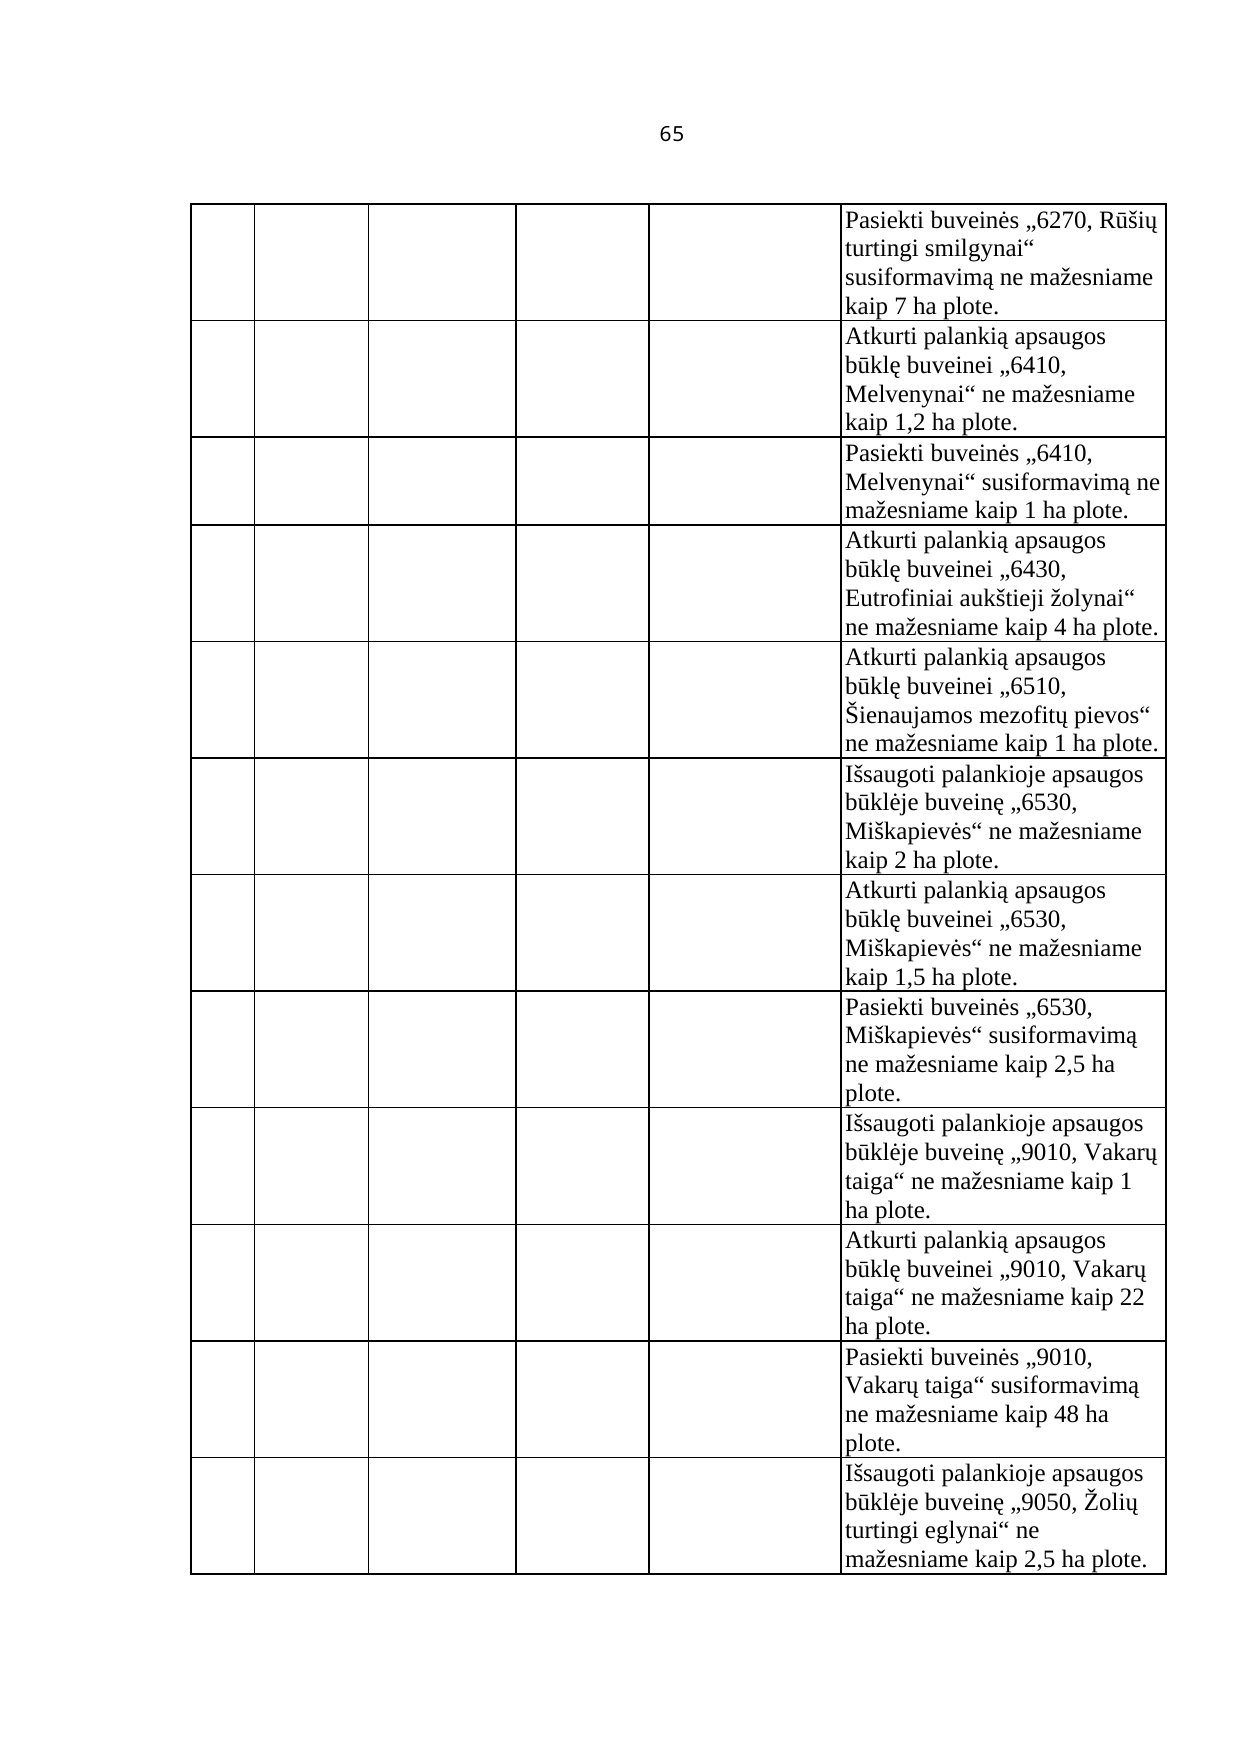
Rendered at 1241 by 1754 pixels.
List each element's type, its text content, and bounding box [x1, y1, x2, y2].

table_cell [650, 526, 840, 641]
table_cell [192, 1342, 254, 1457]
table_cell [517, 1108, 648, 1223]
table_cell [650, 1342, 840, 1457]
table_cell [192, 875, 254, 990]
table_cell [192, 642, 254, 757]
table_cell [369, 992, 515, 1107]
table_cell [255, 526, 368, 641]
table_cell [255, 1108, 368, 1223]
table_cell [192, 759, 254, 874]
table_cell Atkurti palankią apsaugos būklę buveinei „6530, Miškapievės“ ne mažesniame kaip 1,5 ha plote. [842, 875, 1165, 990]
table_cell [192, 1458, 254, 1573]
table_cell [255, 759, 368, 874]
table_cell [255, 992, 368, 1107]
table_cell [650, 438, 840, 524]
table_cell [369, 1458, 515, 1573]
table_cell [369, 642, 515, 757]
table_cell [255, 875, 368, 990]
table_cell Išsaugoti palankioje apsaugos būklėje buveinę „6530, Miškapievės“ ne mažesniame kaip 2 ha plote. [842, 759, 1165, 874]
table_cell [192, 438, 254, 524]
table_cell [650, 759, 840, 874]
table_cell [517, 1458, 648, 1573]
table_cell Atkurti palankią apsaugos būklę buveinei „6430, Eutrofiniai aukštieji žolynai“ ne mažesniame kaip 4 ha plote. [842, 526, 1165, 641]
table_cell Atkurti palankią apsaugos būklę buveinei „6410, Melvenynai“ ne mažesniame kaip 1,2 ha plote. [842, 321, 1165, 436]
table_cell [369, 526, 515, 641]
table_cell [517, 526, 648, 641]
table_cell [517, 759, 648, 874]
table_cell [192, 1225, 254, 1340]
table_cell [255, 1458, 368, 1573]
table_cell Išsaugoti palankioje apsaugos būklėje buveinę „9050, Žolių turtingi eglynai“ ne mažesniame kaip 2,5 ha plote. [842, 1458, 1165, 1573]
table_cell [517, 205, 648, 320]
table_cell [255, 321, 368, 436]
table_cell [517, 642, 648, 757]
table_cell Pasiekti buveinės „9010, Vakarų taiga“ susiformavimą ne mažesniame kaip 48 ha plote. [842, 1342, 1165, 1457]
table_cell [650, 875, 840, 990]
table_cell [192, 992, 254, 1107]
table_cell [517, 875, 648, 990]
table_cell [650, 205, 840, 320]
table_cell Pasiekti buveinės „6530, Miškapievės“ susiformavimą ne mažesniame kaip 2,5 ha plote. [842, 992, 1165, 1107]
table_cell [650, 1458, 840, 1573]
table_cell [192, 1108, 254, 1223]
table_cell [255, 205, 368, 320]
table_cell [517, 438, 648, 524]
table_cell [650, 1225, 840, 1340]
table_cell [255, 438, 368, 524]
table_cell [517, 1342, 648, 1457]
table_cell [369, 875, 515, 990]
table_cell [517, 1225, 648, 1340]
table_cell [255, 1225, 368, 1340]
table_cell Išsaugoti palankioje apsaugos būklėje buveinę „9010, Vakarų taiga“ ne mažesniame kaip 1 ha plote. [842, 1108, 1165, 1223]
table_cell [255, 642, 368, 757]
table_cell [369, 205, 515, 320]
table_cell [369, 1225, 515, 1340]
table_cell [369, 759, 515, 874]
table_cell [369, 438, 515, 524]
table_cell [192, 205, 254, 320]
table_cell [369, 321, 515, 436]
table_cell [650, 1108, 840, 1223]
table_cell [192, 526, 254, 641]
table_cell Atkurti palankią apsaugos būklę buveinei „6510, Šienaujamos mezofitų pievos“ ne mažesniame kaip 1 ha plote. [842, 642, 1165, 757]
table_cell Pasiekti buveinės „6410, Melvenynai“ susiformavimą ne mažesniame kaip 1 ha plote. [842, 438, 1165, 524]
table_cell [192, 321, 254, 436]
table_cell [369, 1108, 515, 1223]
table_cell [650, 992, 840, 1107]
table_cell [517, 321, 648, 436]
table_cell Atkurti palankią apsaugos būklę buveinei „9010, Vakarų taiga“ ne mažesniame kaip 22 ha plote. [842, 1225, 1165, 1340]
table_cell [369, 1342, 515, 1457]
table_cell [650, 321, 840, 436]
table_cell [255, 1342, 368, 1457]
table_cell Pasiekti buveinės „6270, Rūšių turtingi smilgynai“ susiformavimą ne mažesniame kaip 7 ha plote. [842, 205, 1165, 320]
table_cell [650, 642, 840, 757]
table_cell [517, 992, 648, 1107]
